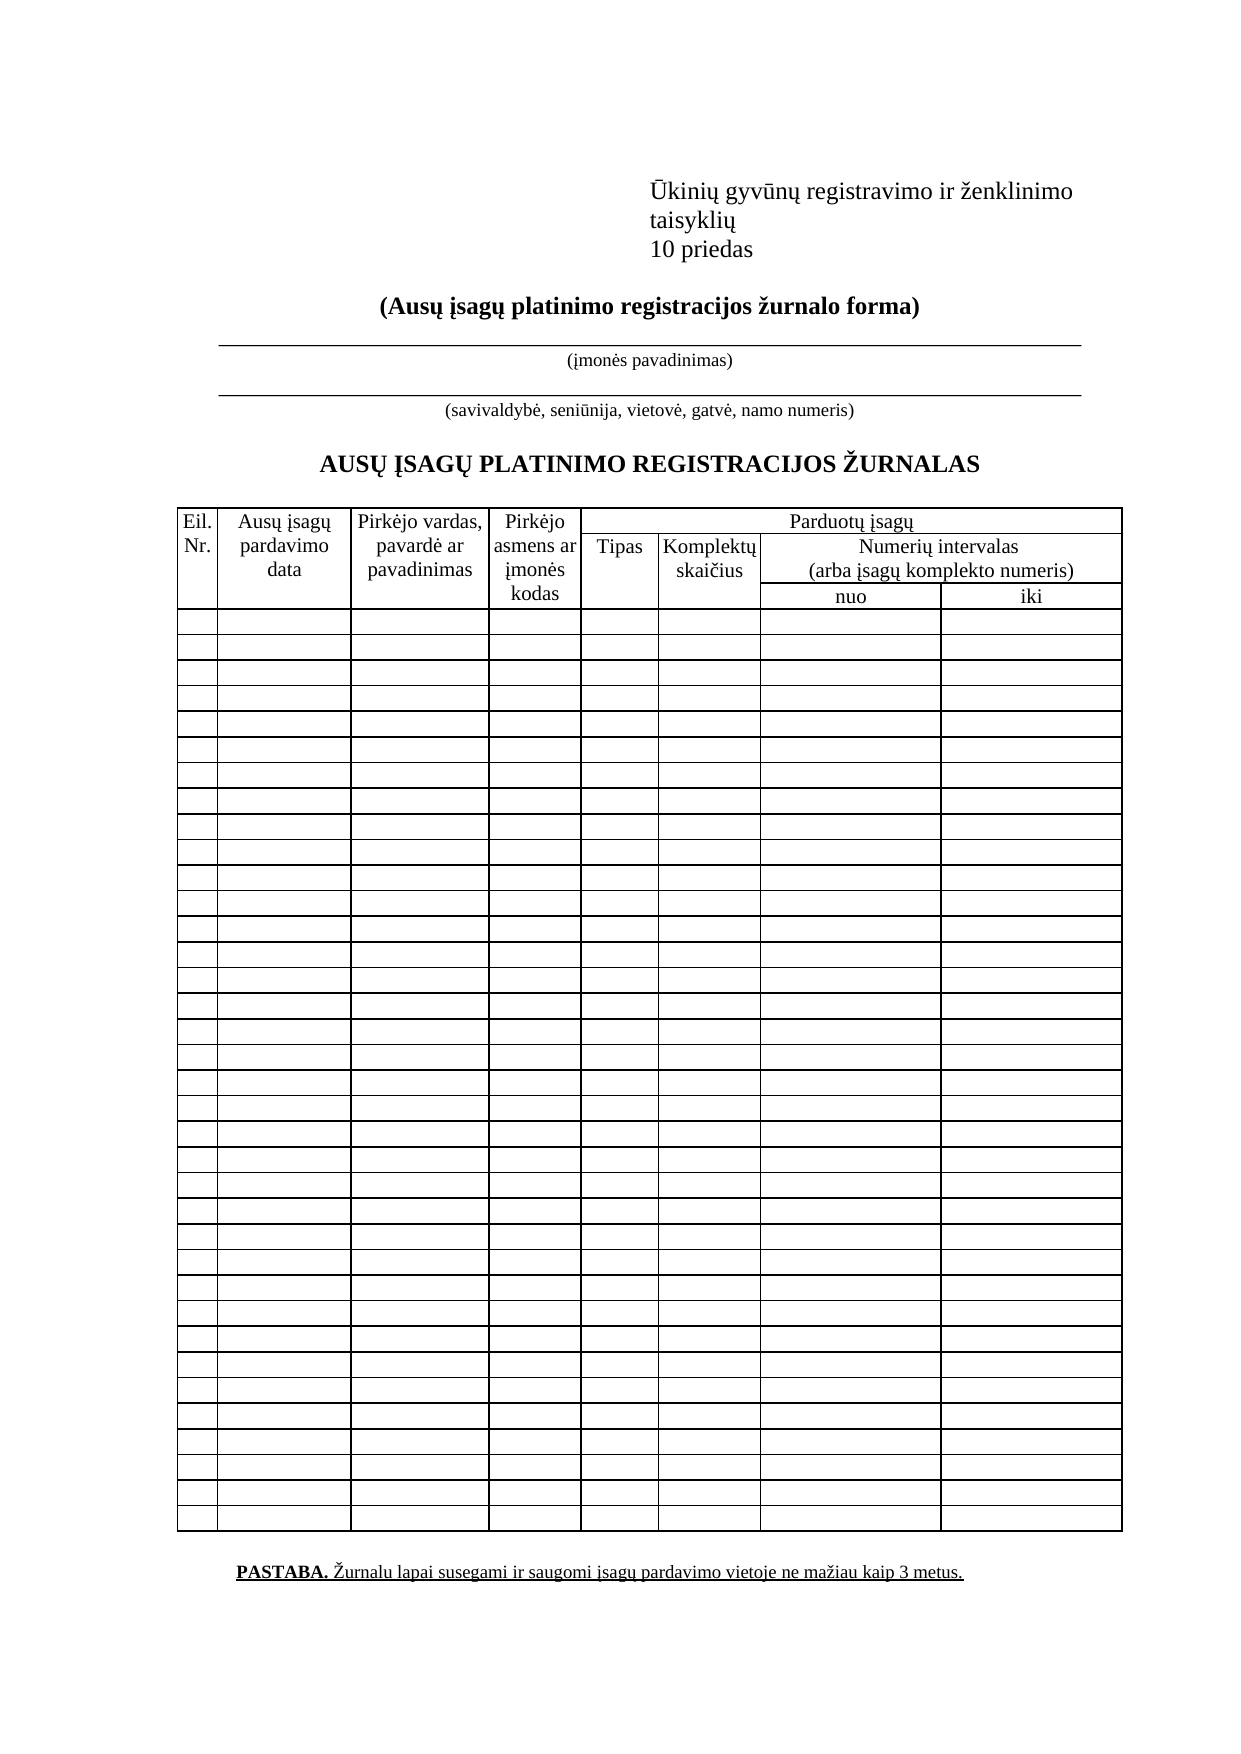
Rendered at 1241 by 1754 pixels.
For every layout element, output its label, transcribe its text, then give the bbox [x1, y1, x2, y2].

table_cell [942, 1276, 1121, 1300]
table_cell [490, 968, 580, 992]
table_cell [942, 610, 1121, 633]
table_cell [761, 943, 940, 967]
table_cell [659, 1378, 760, 1402]
table_cell [942, 1506, 1121, 1530]
table_cell [942, 1327, 1121, 1351]
table_cell [659, 1430, 760, 1453]
table_cell [942, 943, 1121, 967]
table_cell [352, 1327, 488, 1351]
table_cell [582, 943, 658, 967]
table_cell [178, 635, 217, 659]
table_cell [218, 1506, 350, 1530]
table_cell [218, 917, 350, 941]
table_cell [352, 1122, 488, 1146]
table_cell [352, 1045, 488, 1069]
table_cell [761, 917, 940, 941]
table_cell [659, 917, 760, 941]
table_cell [942, 1481, 1121, 1505]
table_cell [178, 891, 217, 915]
table_cell [218, 1071, 350, 1095]
table_cell [352, 1148, 488, 1172]
table_cell [490, 789, 580, 813]
table_cell [178, 712, 217, 736]
table_cell [659, 661, 760, 685]
table_cell [761, 815, 940, 838]
table_cell [352, 635, 488, 659]
table_cell [178, 1481, 217, 1505]
table_cell [178, 1301, 217, 1325]
table_cell [352, 1250, 488, 1274]
table_cell [582, 840, 658, 864]
table_cell [352, 1199, 488, 1223]
table_cell [582, 661, 658, 685]
table_cell [761, 1199, 940, 1223]
table_cell [942, 661, 1121, 685]
table_cell [659, 1071, 760, 1095]
table_cell [761, 1327, 940, 1351]
table_cell [659, 1173, 760, 1197]
table_cell [582, 1481, 658, 1505]
table_cell [490, 1020, 580, 1043]
table_cell [352, 712, 488, 736]
table_cell [582, 1199, 658, 1223]
table_cell [761, 1506, 940, 1530]
table_cell [490, 661, 580, 685]
table_cell [490, 1071, 580, 1095]
table_cell [218, 1301, 350, 1325]
table_cell [659, 610, 760, 633]
table_cell [218, 1404, 350, 1428]
table_cell [761, 1301, 940, 1325]
table_cell [659, 866, 760, 890]
table_cell [582, 1430, 658, 1453]
table_cell [659, 712, 760, 736]
table_cell [490, 738, 580, 762]
table_cell [352, 1455, 488, 1479]
table_cell [942, 738, 1121, 762]
table_cell [352, 738, 488, 762]
table_cell [659, 1455, 760, 1479]
table_cell [490, 1276, 580, 1300]
table_cell [942, 686, 1121, 710]
text (Ausų įsagų platinimo registracijos žurnalo forma) [177, 291, 1122, 320]
table_cell [582, 1276, 658, 1300]
table_cell [352, 994, 488, 1018]
table_cell [761, 1122, 940, 1146]
text Ūkinių gyvūnų registravimo ir ženklinimo taisyklių [649, 176, 1122, 234]
table_cell [178, 610, 217, 633]
table_cell [490, 994, 580, 1018]
table_cell [659, 1327, 760, 1351]
table_cell [352, 789, 488, 813]
table_cell [218, 1378, 350, 1402]
text 10 priedas [649, 234, 1122, 263]
table_cell iki [942, 584, 1121, 608]
table_cell [761, 1276, 940, 1300]
table_cell [582, 1327, 658, 1351]
table_cell [659, 891, 760, 915]
table_cell [761, 1225, 940, 1248]
table_cell [218, 968, 350, 992]
table_cell [218, 1455, 350, 1479]
table_cell [490, 1378, 580, 1402]
table_cell [761, 840, 940, 864]
table_cell [761, 1148, 940, 1172]
table_cell [761, 1430, 940, 1453]
table_cell [490, 686, 580, 710]
table_cell [582, 712, 658, 736]
table_cell [942, 1225, 1121, 1248]
table_cell [942, 1353, 1121, 1377]
table_cell [659, 738, 760, 762]
table_cell [490, 1173, 580, 1197]
table_cell [178, 1276, 217, 1300]
table_cell [218, 1045, 350, 1069]
table_cell [352, 686, 488, 710]
table_cell [490, 943, 580, 967]
table_cell [942, 712, 1121, 736]
table_cell nuo [761, 584, 940, 608]
table_cell [761, 1045, 940, 1069]
table_cell [218, 866, 350, 890]
table_cell [178, 1225, 217, 1248]
table_cell [218, 789, 350, 813]
table_cell [178, 1327, 217, 1351]
table_cell [659, 635, 760, 659]
table_cell [659, 789, 760, 813]
table_cell [582, 1301, 658, 1325]
table_cell [218, 1225, 350, 1248]
table_cell [582, 1148, 658, 1172]
table_cell [178, 1199, 217, 1223]
table_cell [490, 891, 580, 915]
table_cell [659, 840, 760, 864]
table_cell [659, 1122, 760, 1146]
table_cell [582, 1506, 658, 1530]
table_cell [761, 635, 940, 659]
table_cell [582, 866, 658, 890]
table_cell [659, 1481, 760, 1505]
table_cell [218, 840, 350, 864]
table_cell [178, 815, 217, 838]
table_cell [490, 763, 580, 787]
table_cell [761, 1071, 940, 1095]
table_cell [490, 840, 580, 864]
table_cell [490, 1301, 580, 1325]
table_cell [761, 712, 940, 736]
table_cell [490, 1404, 580, 1428]
table_cell [761, 994, 940, 1018]
table_cell [761, 1404, 940, 1428]
table_cell [178, 1020, 217, 1043]
table_cell [218, 686, 350, 710]
table_cell [490, 1096, 580, 1120]
table_cell [761, 661, 940, 685]
text PASTABA. Žurnalu lapai susegami ir saugomi įsagų pardavimo vietoje ne mažiau kaip 3 metus. [177, 1561, 1122, 1582]
table_cell [659, 1020, 760, 1043]
table_cell [490, 1225, 580, 1248]
table_cell [490, 1353, 580, 1377]
table_cell [659, 1045, 760, 1069]
table_cell [490, 1148, 580, 1172]
table_cell [942, 1071, 1121, 1095]
table_cell [178, 1096, 217, 1120]
table_cell [761, 789, 940, 813]
table_cell [352, 840, 488, 864]
table_cell [352, 815, 488, 838]
table_cell [490, 1122, 580, 1146]
table_cell [761, 1096, 940, 1120]
table_cell [490, 610, 580, 633]
text _____________________________________________________________________ [177, 370, 1122, 399]
table_cell [659, 1353, 760, 1377]
table_cell [490, 917, 580, 941]
table_cell [761, 686, 940, 710]
table_cell [659, 1506, 760, 1530]
table_cell [218, 1096, 350, 1120]
table_cell [178, 1250, 217, 1274]
table_cell [761, 1020, 940, 1043]
table_cell [582, 1225, 658, 1248]
table_cell [218, 712, 350, 736]
table_cell [178, 1378, 217, 1402]
table_cell [352, 610, 488, 633]
table_header Pirkėjo vardas, pavardė ar pavadinimas [352, 509, 488, 608]
table_cell [582, 610, 658, 633]
table_cell [942, 1378, 1121, 1402]
table_cell [659, 968, 760, 992]
table_header Ausų įsagų pardavimo data [218, 509, 350, 608]
table_cell [218, 635, 350, 659]
table_cell [582, 1045, 658, 1069]
table_cell [659, 1301, 760, 1325]
table_cell [178, 738, 217, 762]
table_cell [178, 789, 217, 813]
text AUSŲ ĮSAGŲ PLATINIMO REGISTRACIJOS ŽURNALAS [177, 449, 1122, 478]
table_cell [178, 1404, 217, 1428]
table_cell [942, 1020, 1121, 1043]
table_cell [582, 1071, 658, 1095]
table_cell [178, 763, 217, 787]
table_cell [178, 994, 217, 1018]
table_cell [218, 763, 350, 787]
table_cell [490, 1327, 580, 1351]
table_cell [659, 815, 760, 838]
text _____________________________________________________________________ [177, 320, 1122, 349]
table_cell [352, 1020, 488, 1043]
table_cell [942, 1045, 1121, 1069]
table_header Parduotų įsagų [582, 509, 1121, 533]
table_cell [490, 1199, 580, 1223]
table_cell [218, 1327, 350, 1351]
table_cell [490, 1045, 580, 1069]
table_cell [582, 1122, 658, 1146]
table_cell [178, 840, 217, 864]
table_cell [178, 943, 217, 967]
table_cell [490, 1455, 580, 1479]
table_cell [582, 994, 658, 1018]
table_cell [659, 686, 760, 710]
table_cell [761, 1481, 940, 1505]
table_cell [942, 1301, 1121, 1325]
table_cell [942, 968, 1121, 992]
table_cell Komplektų skaičius [659, 534, 760, 608]
table_cell [942, 763, 1121, 787]
table_cell [218, 1148, 350, 1172]
table_cell [178, 917, 217, 941]
table_cell [761, 891, 940, 915]
table_cell [582, 968, 658, 992]
table_cell [490, 712, 580, 736]
table_cell [178, 1148, 217, 1172]
table_cell [352, 1225, 488, 1248]
table_cell [942, 1250, 1121, 1274]
table_cell [218, 661, 350, 685]
table_cell [761, 738, 940, 762]
table_cell [942, 815, 1121, 838]
table_cell [582, 1404, 658, 1428]
table_cell [761, 1455, 940, 1479]
table_cell [582, 686, 658, 710]
table_cell [659, 1096, 760, 1120]
table_cell [490, 1250, 580, 1274]
text (savivaldybė, seniūnija, vietovė, gatvė, namo numeris) [177, 399, 1122, 421]
table_cell [352, 968, 488, 992]
table_cell [218, 1173, 350, 1197]
table_cell [352, 1173, 488, 1197]
table_cell [218, 1199, 350, 1223]
table_cell [178, 661, 217, 685]
table_cell [352, 1506, 488, 1530]
table_cell [178, 1071, 217, 1095]
table_cell [582, 1378, 658, 1402]
table_cell [942, 1096, 1121, 1120]
table_cell [942, 1199, 1121, 1223]
table_cell [942, 1122, 1121, 1146]
table_cell [761, 1173, 940, 1197]
table_cell [218, 1353, 350, 1377]
table_cell [352, 1353, 488, 1377]
table_cell [761, 1353, 940, 1377]
table_cell [218, 1430, 350, 1453]
table_cell [582, 891, 658, 915]
table_cell [761, 866, 940, 890]
table_cell [218, 815, 350, 838]
table_cell [352, 1481, 488, 1505]
table_cell [178, 968, 217, 992]
table_cell [218, 1276, 350, 1300]
table_cell [582, 1250, 658, 1274]
table_cell [659, 1276, 760, 1300]
table_cell [761, 763, 940, 787]
table_cell [582, 1455, 658, 1479]
table_cell [218, 610, 350, 633]
table_cell [761, 968, 940, 992]
table_cell [942, 840, 1121, 864]
table_cell Numerių intervalas (arba įsagų komplekto numeris) [761, 534, 1121, 582]
table_cell [659, 1250, 760, 1274]
table_cell Tipas [582, 534, 658, 608]
table_cell [178, 1122, 217, 1146]
table_cell [352, 943, 488, 967]
table_cell [582, 1096, 658, 1120]
table_cell [218, 1481, 350, 1505]
table_cell [942, 1455, 1121, 1479]
table_cell [582, 1020, 658, 1043]
table_cell [582, 635, 658, 659]
table_cell [178, 1430, 217, 1453]
table_cell [582, 1353, 658, 1377]
table_cell [490, 635, 580, 659]
table_cell [218, 1122, 350, 1146]
table_cell [352, 763, 488, 787]
table_cell [942, 1148, 1121, 1172]
table_cell [582, 917, 658, 941]
table_cell [352, 1276, 488, 1300]
table_cell [942, 635, 1121, 659]
table_cell [582, 789, 658, 813]
table_cell [218, 994, 350, 1018]
table_header Pirkėjo asmens ar įmonės kodas [490, 509, 580, 608]
table_cell [490, 1430, 580, 1453]
table_cell [352, 1430, 488, 1453]
table_cell [178, 686, 217, 710]
table_cell [659, 1404, 760, 1428]
table_cell [218, 891, 350, 915]
table_cell [659, 994, 760, 1018]
table_cell [761, 1378, 940, 1402]
table_cell [490, 815, 580, 838]
table_cell [659, 943, 760, 967]
table_cell [761, 610, 940, 633]
table_header Eil. Nr. [178, 509, 217, 608]
table_cell [942, 1404, 1121, 1428]
table_cell [352, 891, 488, 915]
table_cell [659, 1225, 760, 1248]
table_cell [352, 866, 488, 890]
table_cell [942, 891, 1121, 915]
table_cell [490, 1506, 580, 1530]
table_cell [218, 1020, 350, 1043]
table_cell [942, 866, 1121, 890]
table_cell [582, 738, 658, 762]
table_cell [352, 1301, 488, 1325]
table_cell [942, 994, 1121, 1018]
table_cell [218, 1250, 350, 1274]
table_cell [352, 661, 488, 685]
text (įmonės pavadinimas) [177, 349, 1122, 370]
table_cell [582, 815, 658, 838]
table_cell [218, 738, 350, 762]
table_cell [178, 1353, 217, 1377]
table_cell [490, 1481, 580, 1505]
table_cell [352, 1096, 488, 1120]
table_cell [582, 763, 658, 787]
table_cell [178, 1455, 217, 1479]
table_cell [942, 1430, 1121, 1453]
table_cell [178, 1173, 217, 1197]
table_cell [761, 1250, 940, 1274]
table_cell [659, 1199, 760, 1223]
table_cell [942, 1173, 1121, 1197]
table_cell [352, 1378, 488, 1402]
table_cell [352, 1071, 488, 1095]
table_cell [490, 866, 580, 890]
table_cell [942, 789, 1121, 813]
table_cell [942, 917, 1121, 941]
table_cell [178, 1506, 217, 1530]
table_cell [659, 763, 760, 787]
table_cell [178, 866, 217, 890]
table_cell [352, 1404, 488, 1428]
table_cell [659, 1148, 760, 1172]
table_cell [352, 917, 488, 941]
table_cell [178, 1045, 217, 1069]
table_cell [582, 1173, 658, 1197]
table_cell [218, 943, 350, 967]
